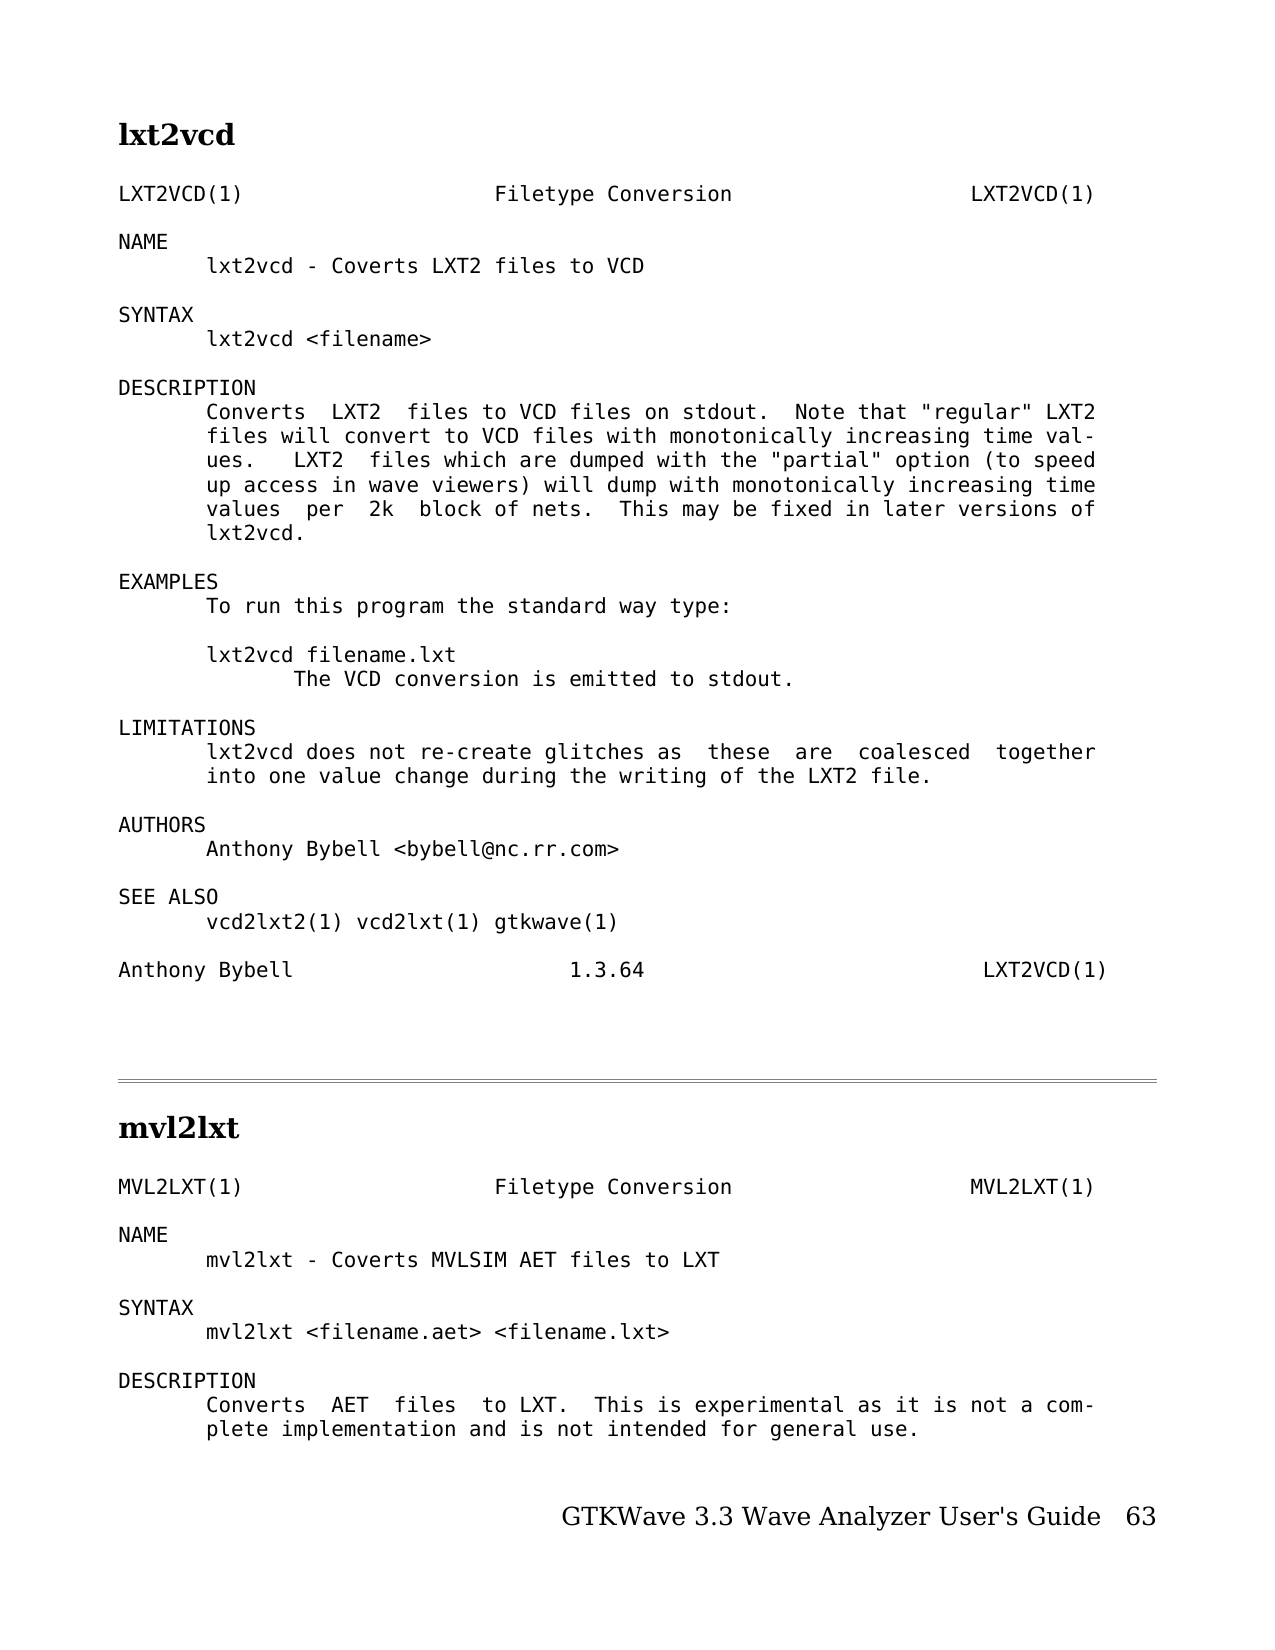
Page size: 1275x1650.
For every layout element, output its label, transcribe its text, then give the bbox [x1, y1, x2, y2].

text vcd2lxt2(1) vcd2lxt(1) gtkwave(1) [118, 910, 1157, 934]
text To run this program the standard way type: [118, 594, 1157, 618]
text AUTHORS [118, 813, 1157, 837]
text SYNTAX [118, 1296, 1157, 1320]
text plete implementation and is not intended for general use. [118, 1417, 1157, 1442]
text EXAMPLES [118, 570, 1157, 594]
text Anthony Bybell 1.3.64 LXT2VCD(1) [118, 958, 1157, 982]
text Anthony Bybell <bybell@nc.rr.com> [118, 837, 1157, 861]
text MVL2LXT(1) Filetype Conversion MVL2LXT(1) [118, 1175, 1157, 1199]
text lxt2vcd <filename> [118, 327, 1157, 351]
text into one value change during the writing of the LXT2 file. [118, 764, 1157, 788]
text lxt2vcd. [118, 521, 1157, 546]
text DESCRIPTION [118, 1369, 1157, 1393]
text values per 2k block of nets. This may be fixed in later versions of [118, 497, 1157, 521]
text SEE ALSO [118, 885, 1157, 910]
text Converts AET files to LXT. This is experimental as it is not a com- [118, 1393, 1157, 1417]
text NAME [118, 230, 1157, 254]
text Converts LXT2 files to VCD files on stdout. Note that "regular" LXT2 [118, 400, 1157, 424]
text DESCRIPTION [118, 376, 1157, 400]
text lxt2vcd filename.lxt [118, 643, 1157, 667]
text up access in wave viewers) will dump with monotonically increasing time [118, 473, 1157, 497]
text lxt2vcd - Coverts LXT2 files to VCD [118, 254, 1157, 279]
text ues. LXT2 files which are dumped with the "partial" option (to speed [118, 448, 1157, 473]
text LXT2VCD(1) Filetype Conversion LXT2VCD(1) [118, 182, 1157, 206]
text NAME [118, 1223, 1157, 1248]
text lxt2vcd does not re-create glitches as these are coalesced together [118, 740, 1157, 764]
text lxt2vcd [118, 118, 1157, 152]
text SYNTAX [118, 303, 1157, 327]
text LIMITATIONS [118, 716, 1157, 740]
text files will convert to VCD files with monotonically increasing time val- [118, 424, 1157, 448]
text mvl2lxt [118, 1111, 1157, 1146]
text mvl2lxt - Coverts MVLSIM AET files to LXT [118, 1248, 1157, 1272]
text The VCD conversion is emitted to stdout. [118, 667, 1157, 691]
text mvl2lxt <filename.aet> <filename.lxt> [118, 1320, 1157, 1345]
